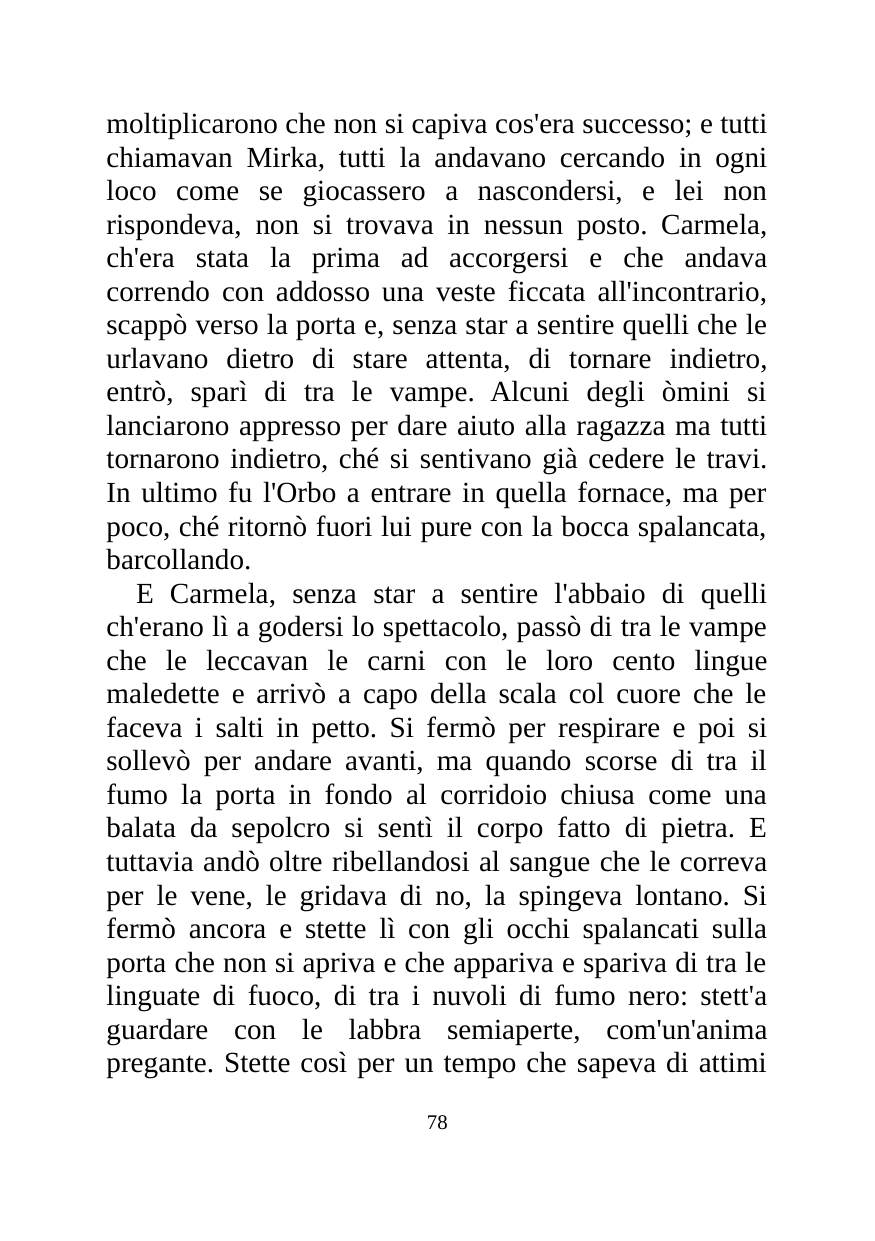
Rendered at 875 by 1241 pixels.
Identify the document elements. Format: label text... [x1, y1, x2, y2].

text moltiplicarono che non si capiva cos'era successo; e tutti chiamavan Mirka, tutti la andavano cercando in ogni loco come se giocassero a nascondersi, e lei non rispondeva, non si trovava in nessun posto. Carmela, ch'era stata la prima ad accorgersi e che andava correndo con addosso una veste ficcata all'incontrario, scappò verso la porta e, senza star a sentire quelli che le urlavano dietro di stare attenta, di tornare indietro, entrò, sparì di tra le vampe. Alcuni degli òmini si lanciarono appresso per dare aiuto alla ragazza ma tutti tornarono indietro, ché si sentivano già cedere le travi. In ultimo fu l'Orbo a entrare in quella fornace, ma per poco, ché ritornò fuori lui pure con la bocca spalancata, barcollando. [106, 106, 768, 576]
text E Carmela, senza star a sentire l'abbaio di quelli ch'erano lì a godersi lo spettacolo, passò di tra le vampe che le leccavan le carni con le loro cento lingue maledette e arrivò a capo della scala col cuore che le faceva i salti in petto. Si fermò per respirare e poi si sollevò per andare avanti, ma quando scorse di tra il fumo la porta in fondo al corridoio chiusa come una balata da sepolcro si sentì il corpo fatto di pietra. E tuttavia andò oltre ribellandosi al sangue che le correva per le vene, le gridava di no, la spingeva lontano. Si fermò ancora e stette lì con gli occhi spalancati sulla porta che non si apriva e che appariva e spariva di tra le linguate di fuoco, di tra i nuvoli di fumo nero: stett'a guardare con le labbra semiaperte, com'un'anima pregante. Stette così per un tempo che sapeva di attimi [106, 576, 768, 1079]
